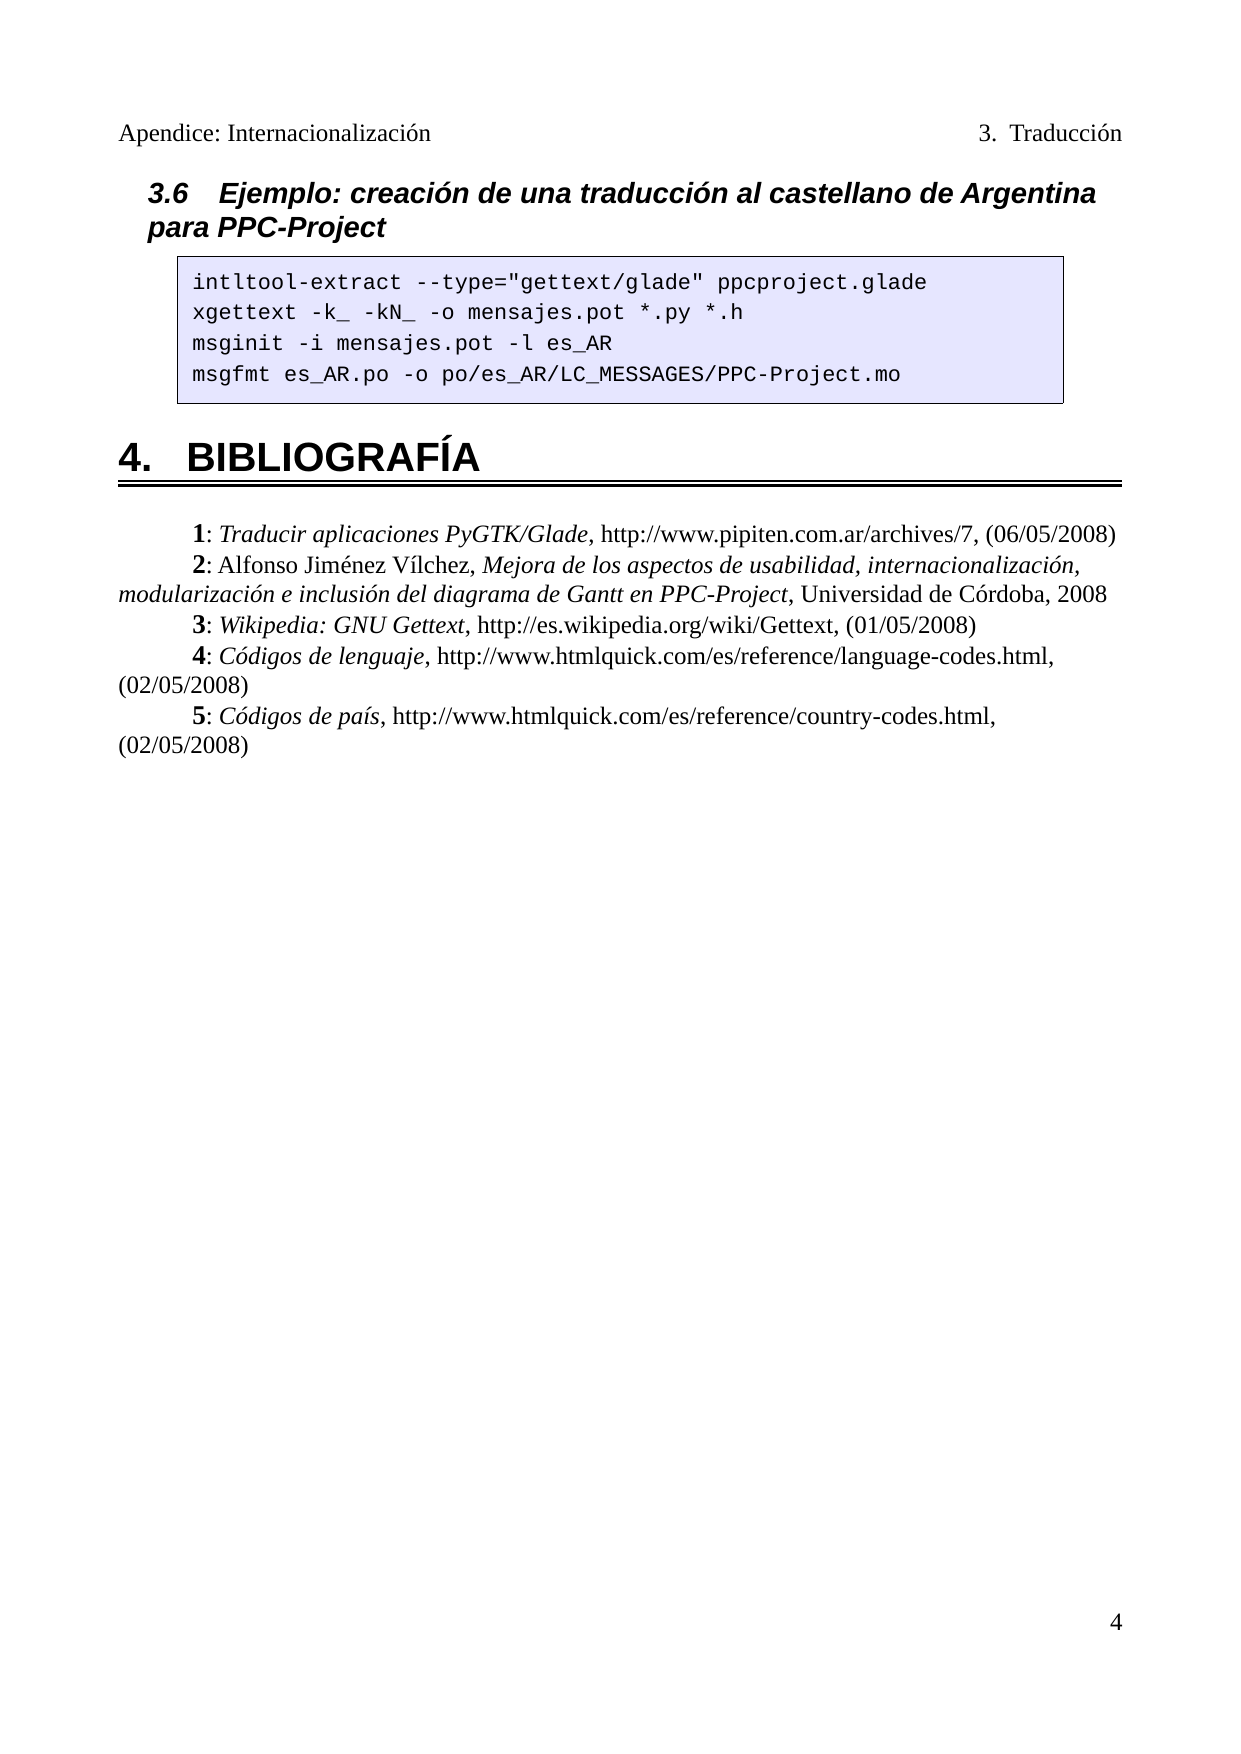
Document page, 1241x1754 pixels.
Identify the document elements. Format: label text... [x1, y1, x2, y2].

text msgfmt es_AR.po -o po/es_AR/LC_MESSAGES/PPC-Project.mo [178, 348, 1063, 403]
text intltool-extract --type="gettext/glade" ppcproject.glade [178, 257, 1063, 287]
text 4: Códigos de lenguaje, http://www.htmlquick.com/es/reference/language-codes.html, (02/05/2008) [118, 639, 1122, 699]
text msginit -i mensajes.pot -l es_AR [178, 317, 1063, 348]
text xgettext -k_ -kN_ -o mensajes.pot *.py *.h [178, 287, 1063, 317]
text 5: Códigos de país, http://www.htmlquick.com/es/reference/country-codes.html, (02/05/2008) [118, 699, 1122, 759]
text 1: Traducir aplicaciones PyGTK/Glade, http://www.pipiten.com.ar/archives/7, (06/05/2008) [118, 517, 1122, 548]
subtitle Ejemplo: creación de una traducción al castellano de Argentina para PPC-Project [148, 176, 1122, 243]
subtitle Bibliografía [118, 433, 1122, 480]
text 3: Wikipedia: GNU Gettext, http://es.wikipedia.org/wiki/Gettext, (01/05/2008) [118, 608, 1122, 639]
text 2: Alfonso Jiménez Vílchez, Mejora de los aspectos de usabilidad, internacionalización, modularización e inclusión del diagrama de Gantt en PPC-Project, Universidad de Córdoba, 2008 [118, 548, 1122, 608]
